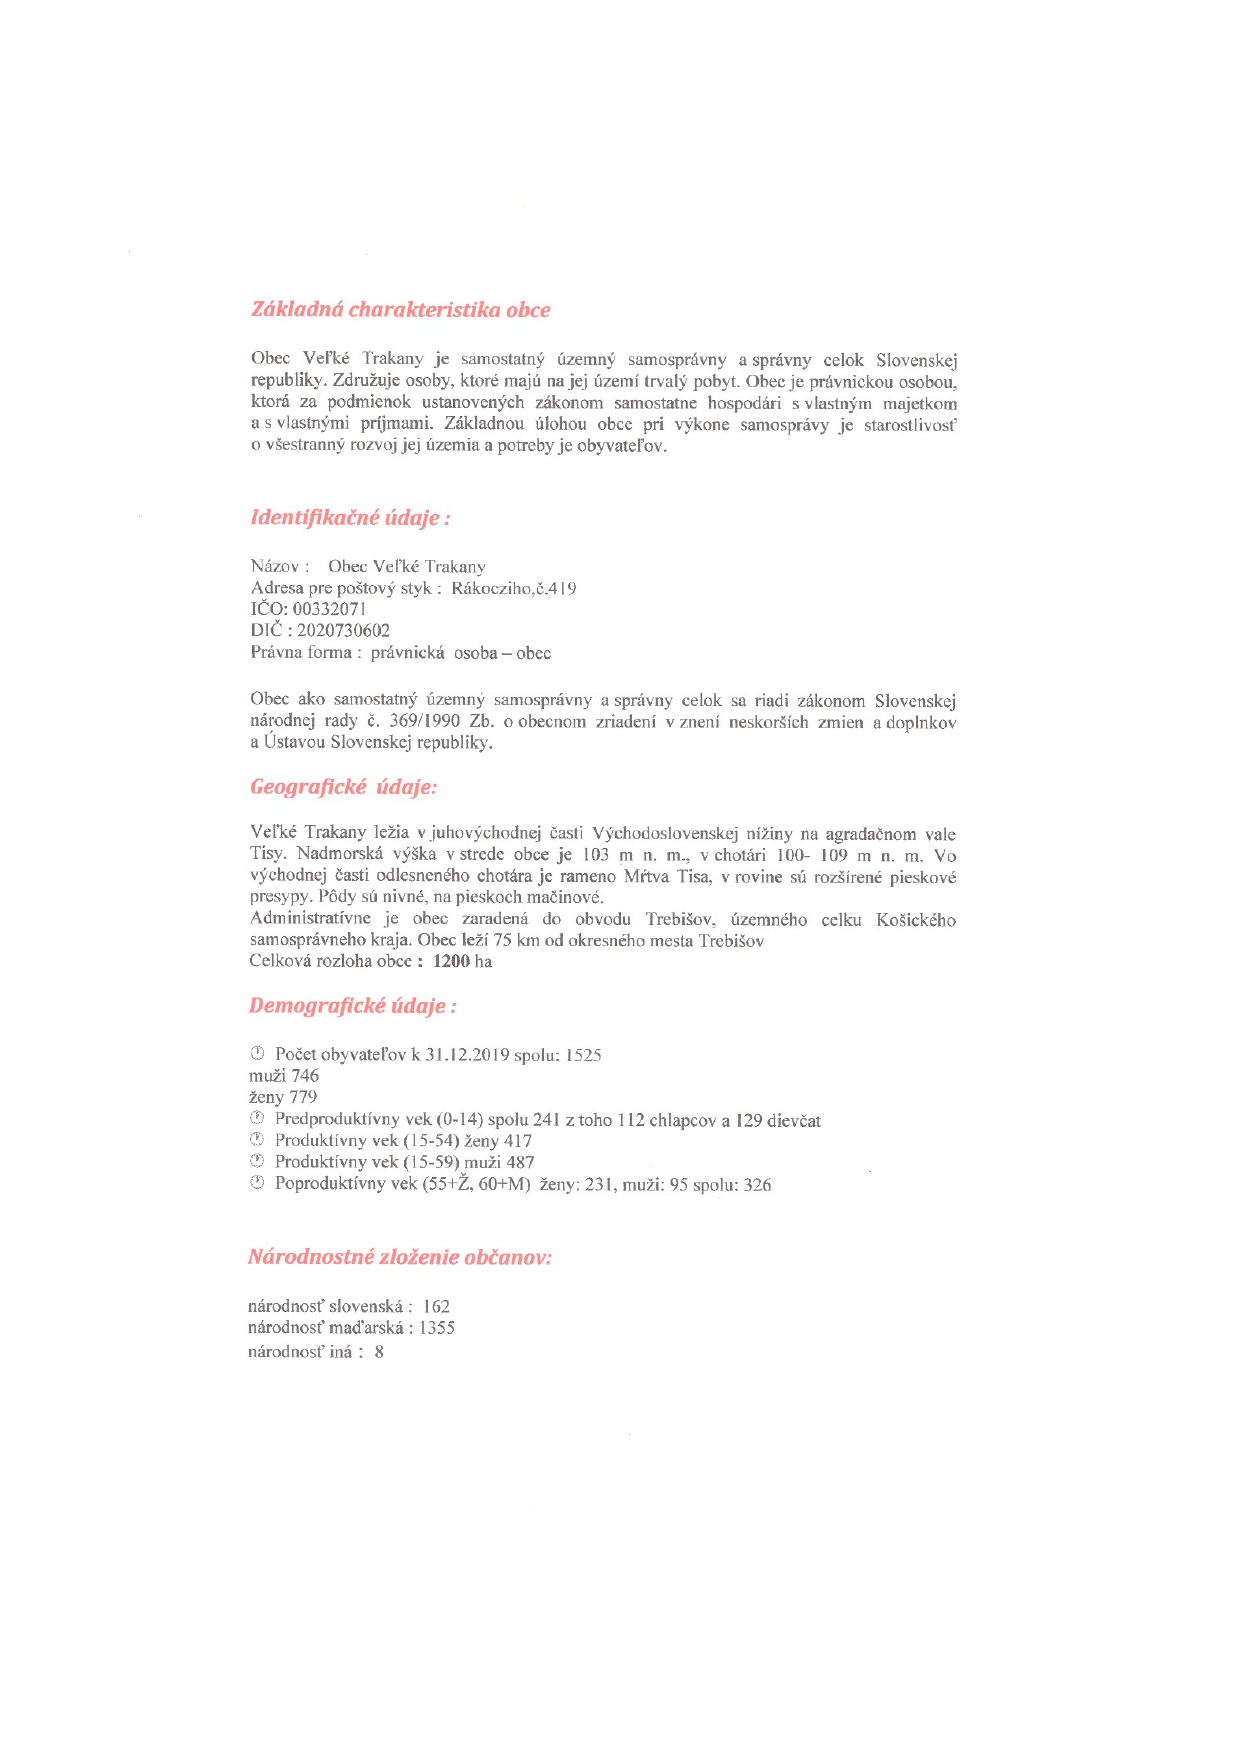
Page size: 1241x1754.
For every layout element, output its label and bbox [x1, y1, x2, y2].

picture [118, 175, 1123, 1557]
